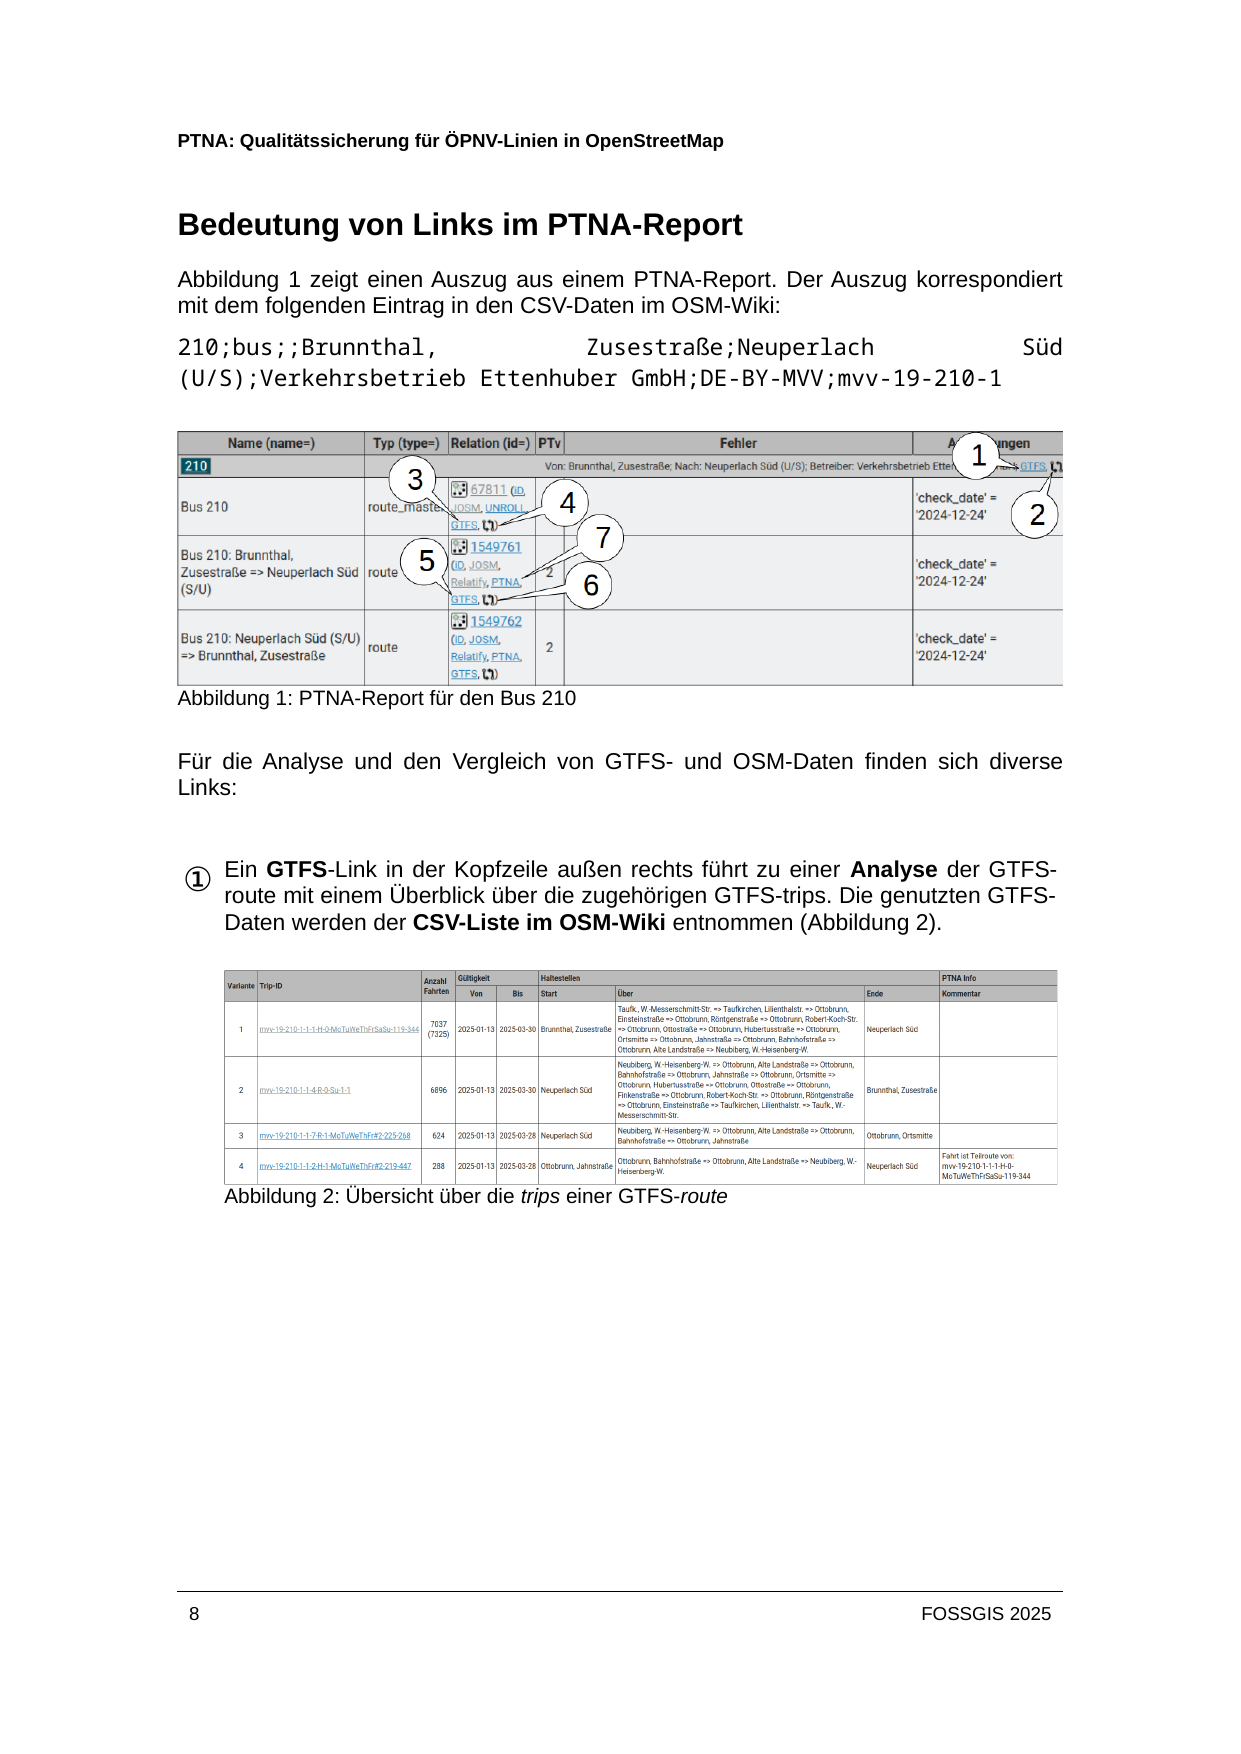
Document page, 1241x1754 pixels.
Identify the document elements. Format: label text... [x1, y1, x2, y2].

subtitle Bedeutung von Links im PTNA-Report [177, 206, 1063, 242]
picture [224, 970, 1058, 1185]
text 210;bus;;Brunnthal, Zusestraße;Neuperlach Süd (U/S);Verkehrsbetrieb Ettenhuber GmbH;DE-BY-MVV;mvv-19-210-1 [177, 331, 1063, 393]
picture [177, 431, 1063, 686]
table_cell [219, 941, 1063, 1240]
table_header ① [177, 839, 218, 941]
table_header Ein GTFS-Link in der Kopfzeile außen rechts führt zu einer Analyse der GTFS-route mit einem Überblick über die zugehörigen GTFS-trips. Die genutzten GTFS-Daten werden der CSV-Liste im OSM-Wiki entnommen (Abbildung 2). [219, 839, 1063, 941]
table_cell [177, 941, 218, 1240]
text Für die Analyse und den Vergleich von GTFS- und OSM-Daten finden sich diverse Links: [177, 748, 1063, 800]
text Abbildung 1: PTNA-Report für den Bus 210 [177, 686, 1063, 709]
text Abbildung 1 zeigt einen Auszug aus einem PTNA-Report. Der Auszug korrespondiert mit dem folgenden Eintrag in den CSV-Daten im OSM-Wiki: [177, 266, 1063, 319]
